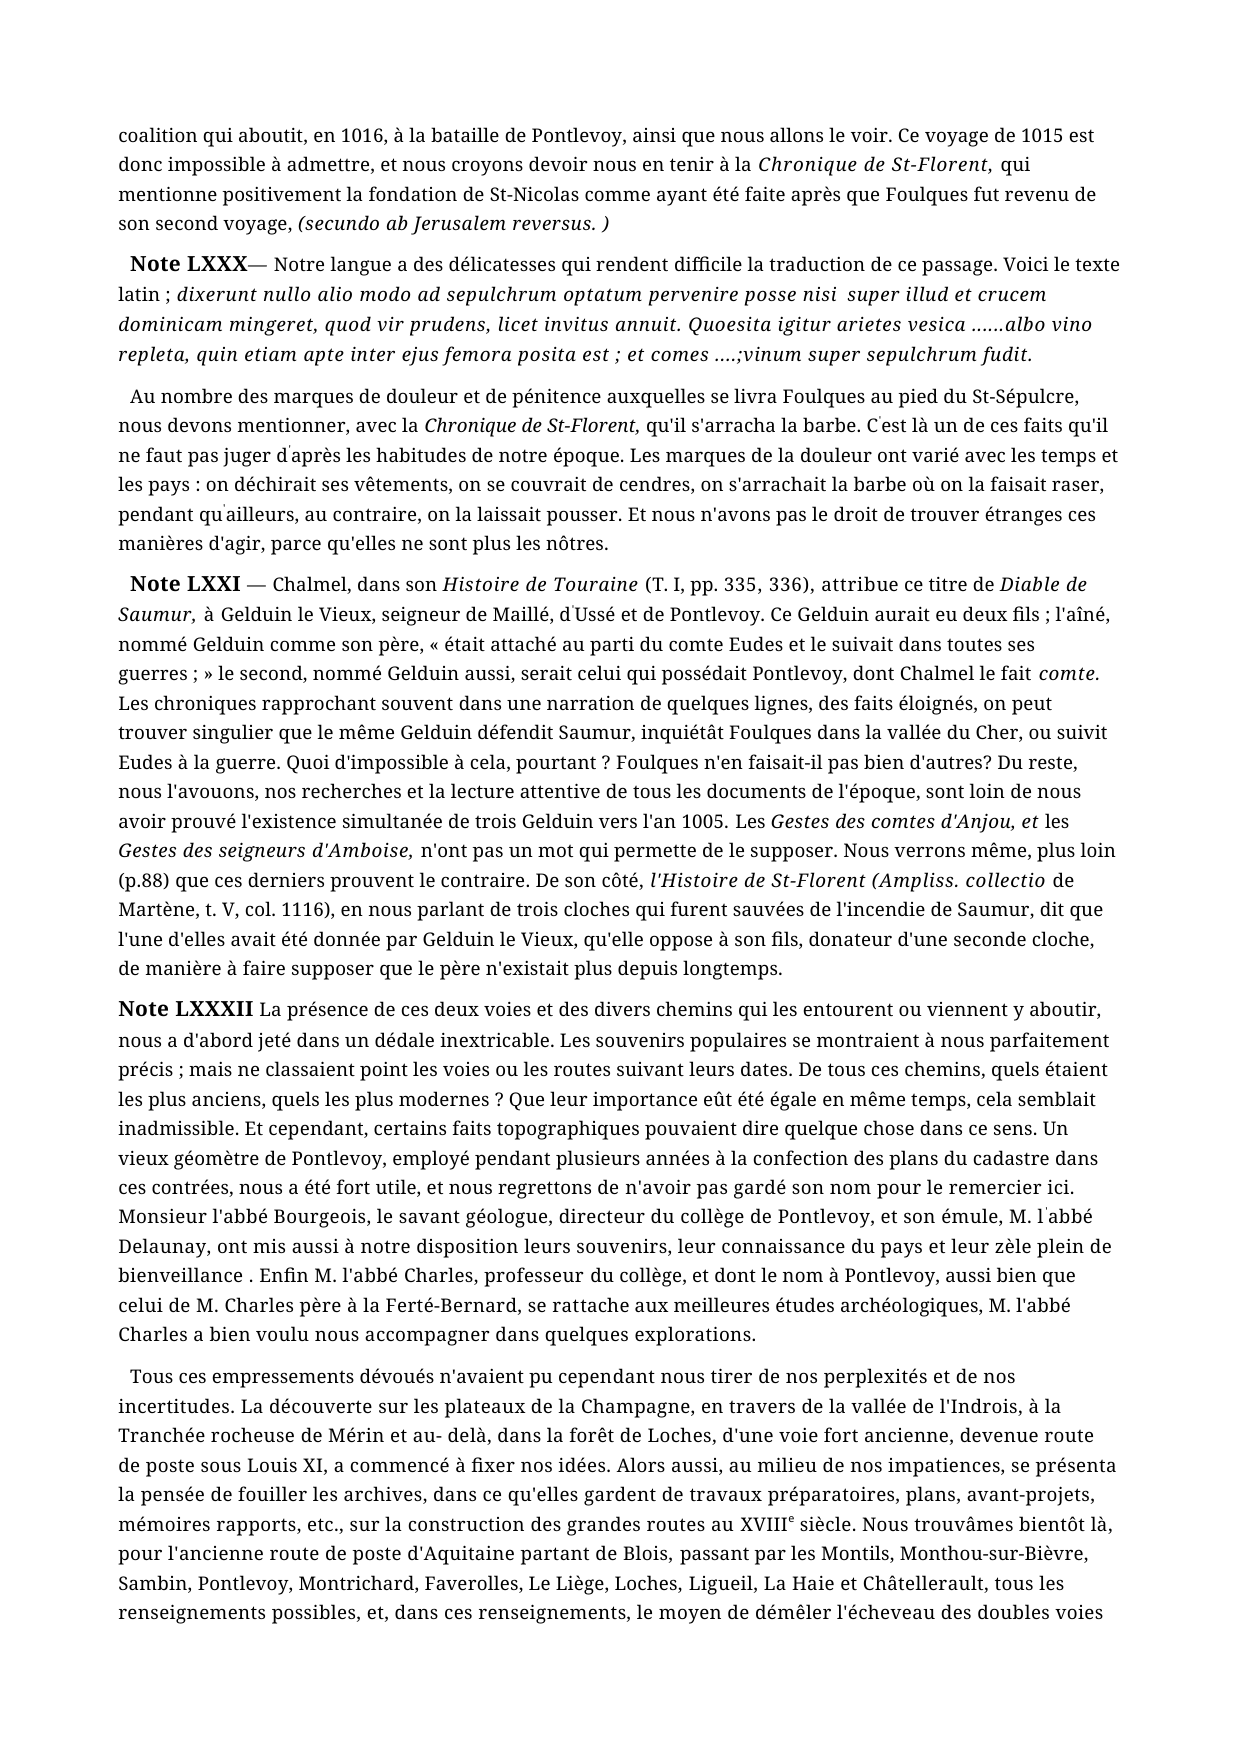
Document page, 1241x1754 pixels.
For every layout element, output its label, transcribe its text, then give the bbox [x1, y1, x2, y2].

text Note LXXI — Chalmel, dans son Histoire de Touraine (T. I, pp. 335, 336), attribue ce titre de Diable de Saumur, à Gelduin le Vieux, seigneur de Maillé, d'Ussé et de Pontlevoy. Ce Gelduin aurait eu deux fils ; l'aîné, nommé Gelduin comme son père, « était attaché au parti du comte Eudes et le suivait dans toutes ses guerres ; » le second, nommé Gelduin aussi, serait celui qui possédait Pontlevoy, dont Chalmel le fait comte. Les chroniques rapprochant souvent dans une narration de quelques lignes, des faits éloignés, on peut trouver singulier que le même Gelduin défendit Saumur, inquiétât Foulques dans la vallée du Cher, ou suivit Eudes à la guerre. Quoi d'impossible à cela, pourtant ? Foulques n'en faisait-il pas bien d'autres? Du reste, nous l'avouons, nos recherches et la lecture attentive de tous les documents de l'époque, sont loin de nous avoir prouvé l'existence simultanée de trois Gelduin vers l'an 1005. Les Gestes des comtes d'Anjou, et les Gestes des seigneurs d'Amboise, n'ont pas un mot qui permette de le supposer. Nous verrons même, plus loin (p.79) que ces derniers prouvent le contraire. De son côté, l'Histoire de St-Florent (Ampliss. collectio de Martène, t. V, col. 1116), en nous parlant de trois cloches qui furent sauvées de l'incendie de Saumur, dit que l'une d'elles avait été donnée par Gelduin le Vieux, qu'elle oppose à son fils, donateur d'une seconde cloche, de manière à faire supposer que le père n'existait plus depuis longtemps. [118, 568, 1122, 981]
text coalition qui aboutit, en 1016, à la bataille de Pontlevoy, ainsi que nous allons le voir. Ce voyage de 1015 est donc impossible à admettre, et nous croyons devoir nous en tenir à la Chronique de St-Florent, qui mentionne positivement la fondation de St-Nicolas comme ayant été faite après que Foulques fut revenu de son second voyage, (secundo ab Jerusalem reversus. ) [118, 118, 1122, 236]
text Note LXXX— Notre langue a des délicatesses qui rendent difficile la traduction de ce passage. Voici le texte latin ; dixerunt nullo alio modo ad sepulchrum optatum pervenire posse nisi super illud et crucem dominicam mingeret, quod vir prudens, licet invitus annuit. Quoesita igitur arietes vesica ......albo vino repleta, quin etiam apte inter ejus femora posita est ; et comes ....;vinum super sepulchrum fudit. [118, 248, 1122, 366]
text Tous ces empressements dévoués n'avaient pu cependant nous tirer de nos perplexités et de nos incertitudes. La découverte sur les plateaux de la Champagne, en travers de la vallée de l'Indrois, à la Tranchée rocheuse de Mérin et au- delà, dans la forêt de Loches, d'une voie fort ancienne, devenue route de poste sous Louis XI, a commencé à fixer nos idées. Alors aussi, au milieu de nos impatiences, se présenta la pensée de fouiller les archives, dans ce qu'elles gardent de travaux préparatoires, plans, avant-projets, mémoires rapports, etc., sur la construction des grandes routes au XVIIIe siècle. Nous trouvâmes bientôt là, pour l'ancienne route de poste d'Aquitaine partant de Blois, passant par les Montils, Monthou-sur-Bièvre, Sambin, Pontlevoy, Montrichard, Faverolles, Le Liège, Loches, Ligueil, La Haie et Châtellerault, tous les renseignements possibles, et, dans ces renseignements, le moyen de démêler l'écheveau des doubles voies [118, 1360, 1122, 1625]
text Au nombre des marques de douleur et de pénitence auxquelles se livra Foulques au pied du St-Sépulcre, nous devons mentionner, avec la Chronique de St-Florent, qu'il s'arracha la barbe. C'est là un de ces faits qu'il ne faut pas juger d'après les habitudes de notre époque. Les marques de la douleur ont varié avec les temps et les pays : on déchirait ses vêtements, on se couvrait de cendres, on s'arrachait la barbe où on la faisait raser, pendant qu'ailleurs, au contraire, on la laissait pousser. Et nous n'avons pas le droit de trouver étranges ces manières d'agir, parce qu'elles ne sont plus les nôtres. [118, 379, 1122, 556]
text Note LXXXII La présence de ces deux voies et des divers chemins qui les entourent ou viennent y aboutir, nous a d'abord jeté dans un dédale inextricable. Les souvenirs populaires se montraient à nous parfaitement précis ; mais ne classaient point les voies ou les routes suivant leurs dates. De tous ces chemins, quels étaient les plus anciens, quels les plus modernes ? Que leur importance eût été égale en même temps, cela semblait inadmissible. Et cependant, certains faits topographiques pouvaient dire quelque chose dans ce sens. Un vieux géomètre de Pontlevoy, employé pendant plusieurs années à la confection des plans du cadastre dans ces contrées, nous a été fort utile, et nous regrettons de n'avoir pas gardé son nom pour le remercier ici. Monsieur l'abbé Bourgeois, le savant géologue, directeur du collège de Pontlevoy, et son émule, M. l'abbé Delaunay, ont mis aussi à notre disposition leurs souvenirs, leur connaissance du pays et leur zèle plein de bienveillance . Enfin M. l'abbé Charles, professeur du collège, et dont le nom à Pontlevoy, aussi bien que celui de M. Charles père à la Ferté-Bernard, se rattache aux meilleures études archéologiques, M. l'abbé Charles a bien voulu nous accompagner dans quelques explorations. [118, 993, 1122, 1347]
